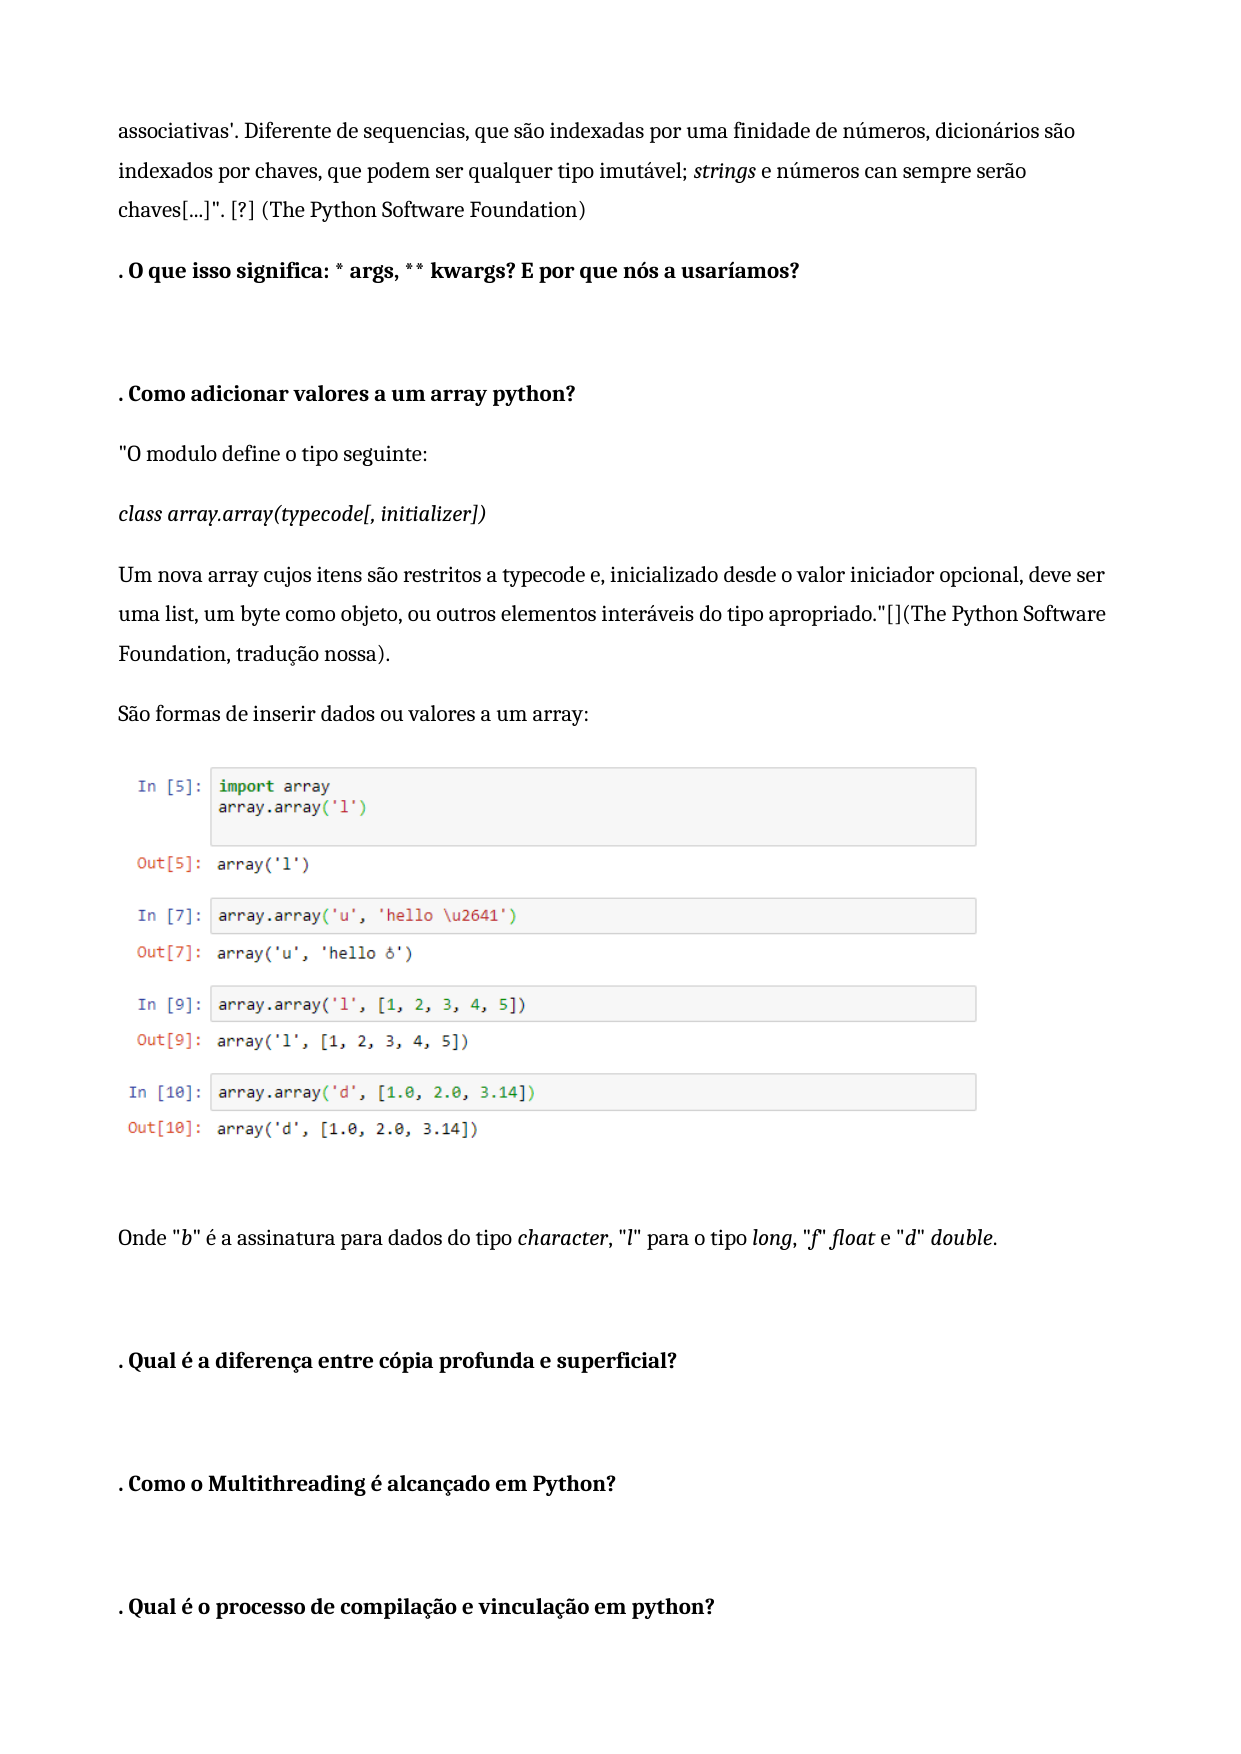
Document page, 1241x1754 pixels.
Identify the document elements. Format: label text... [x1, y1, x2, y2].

text class array.array(typecode[, initializer]) [118, 501, 1122, 527]
text . Qual é a diferença entre cópia profunda e superficial? [118, 1348, 1122, 1374]
text . Como adicionar valores a um array python? [118, 381, 1122, 407]
text São formas de inserir dados ou valores a um array: [118, 701, 1122, 727]
text . Qual é o processo de compilação e vinculação em python? [118, 1594, 1122, 1620]
text Onde "b" é a assinatura para dados do tipo character, "l" para o tipo long, "f" float e "d" double. [118, 1224, 1122, 1251]
text "O modulo define o tipo seguinte: [118, 441, 1122, 467]
text . Como o Multithreading é alcançado em Python? [118, 1471, 1122, 1497]
text . O que isso significa: * args, ** kwargs? E por que nós a usaríamos? [118, 257, 1122, 284]
text Um nova array cujos itens são restritos a typecode e, inicializado desde o valor iniciador opcional, deve ser uma list, um byte como objeto, ou outros elementos interáveis do tipo apropriado."[](The Python Software Foundation, tradução nossa). [118, 561, 1122, 667]
text associativas'. Diferente de sequencias, que são indexadas por uma finidade de números, dicionários são indexados por chaves, que podem ser qualquer tipo imutável; strings e números can sempre serão chaves[...]". [?] (The Python Software Foundation) [118, 118, 1122, 223]
